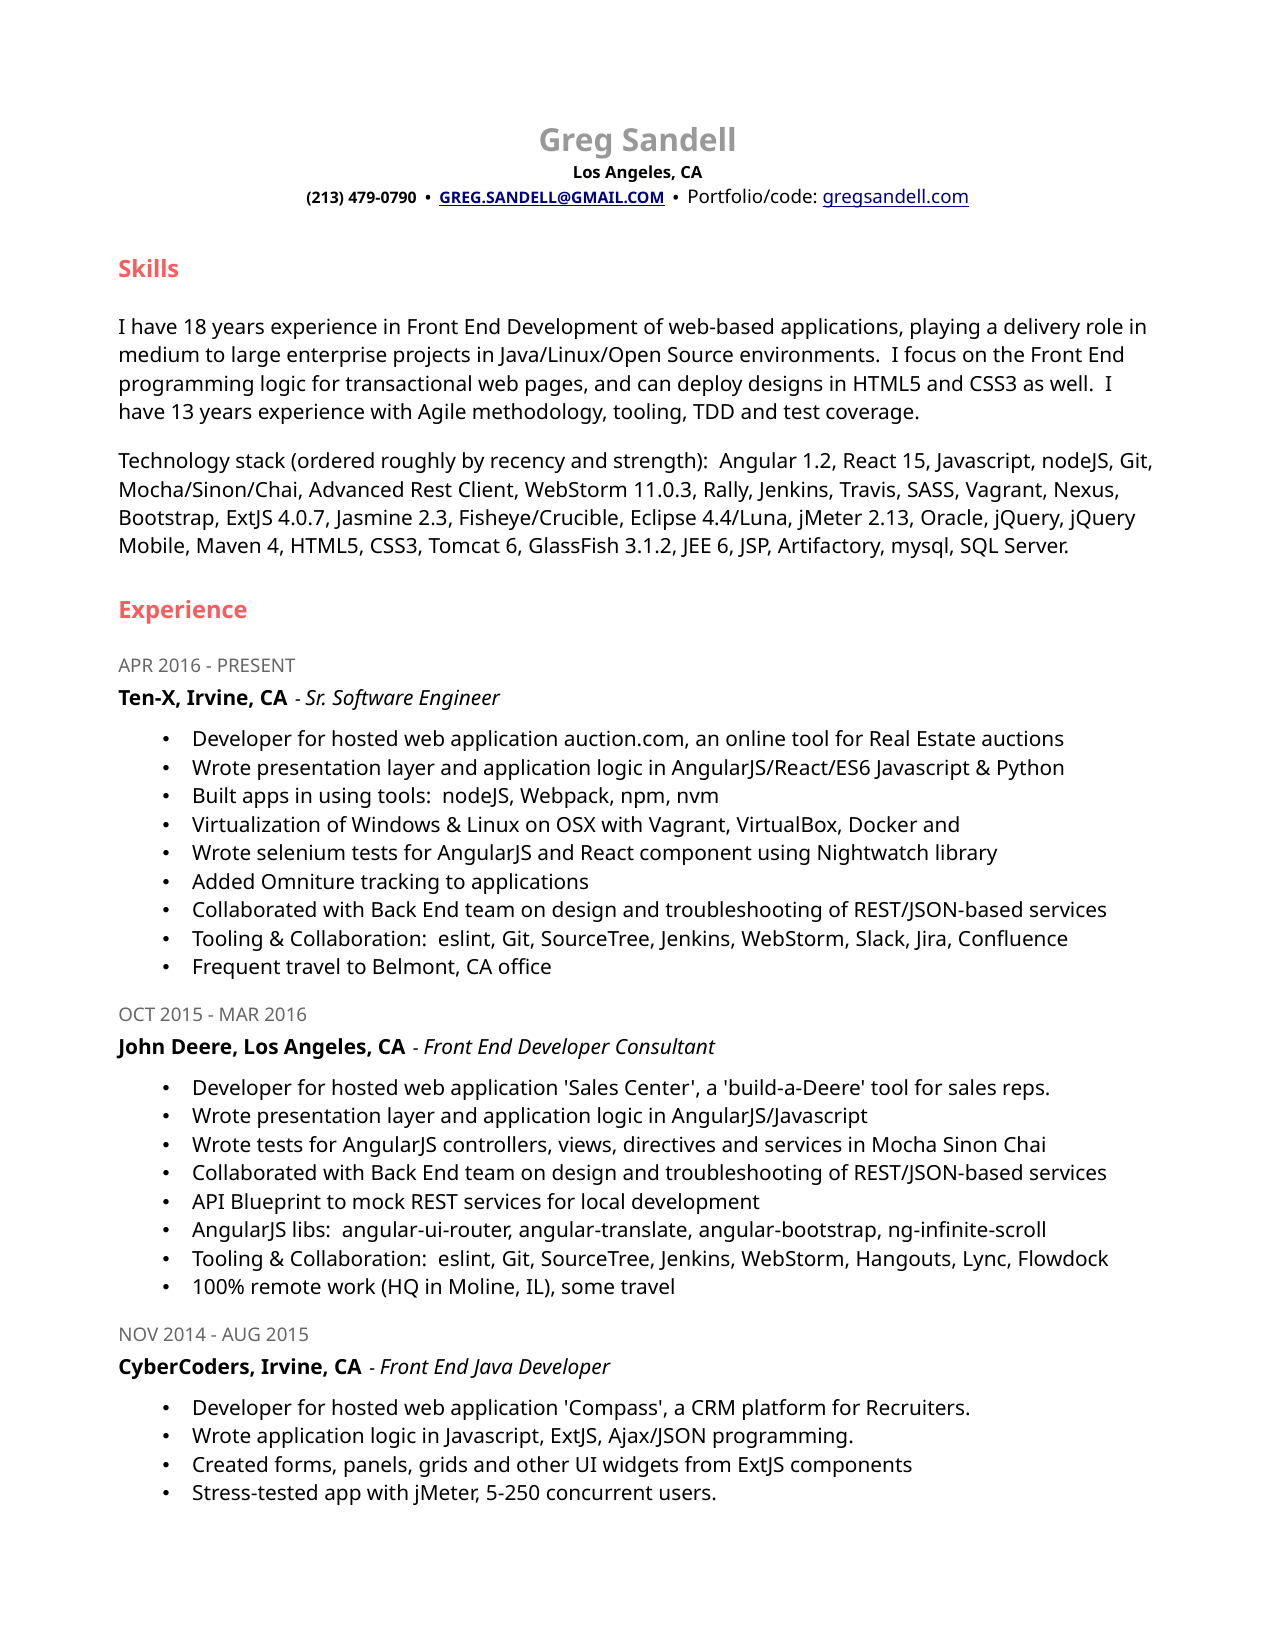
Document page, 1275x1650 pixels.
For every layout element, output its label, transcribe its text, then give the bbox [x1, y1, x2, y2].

text Los Angeles, CA [118, 161, 1157, 184]
subtitle OCT 2015 - MAR 2016 [118, 1001, 1157, 1027]
list Stress-tested app with jMeter, 5-250 concurrent users. [162, 1478, 1157, 1507]
list Wrote selenium tests for AngularJS and React component using Nightwatch library [162, 838, 1157, 867]
text Technology stack (ordered roughly by recency and strength): Angular 1.2, React 15, Javascript, nodeJS, Git, Mocha/Sinon/Chai, Advanced Rest Client, WebStorm 11.0.3, Rally, Jenkins, Travis, SASS, Vagrant, Nexus, Bootstrap, ExtJS 4.0.7, Jasmine 2.3, Fisheye/Crucible, Eclipse 4.4/Luna, jMeter 2.13, Oracle, jQuery, jQuery Mobile, Maven 4, HTML5, CSS3, Tomcat 6, GlassFish 3.1.2, JEE 6, JSP, Artifactory, mysql, SQL Server. [118, 446, 1157, 560]
list Tooling & Collaboration: eslint, Git, SourceTree, Jenkins, WebStorm, Hangouts, Lync, Flowdock [162, 1244, 1157, 1272]
list Tooling & Collaboration: eslint, Git, SourceTree, Jenkins, WebStorm, Slack, Jira, Confluence [162, 924, 1157, 952]
subtitle John Deere, Los Angeles, CA - Front End Developer Consultant [118, 1027, 1157, 1060]
list Wrote application logic in Javascript, ExtJS, Ajax/JSON programming. [162, 1422, 1157, 1450]
subtitle Skills [118, 252, 1157, 284]
subtitle Experience [118, 593, 1157, 626]
list Virtualization of Windows & Linux on OSX with Vagrant, VirtualBox, Docker and [162, 810, 1157, 838]
list Built apps in using tools: nodeJS, Webpack, npm, nvm [162, 781, 1157, 810]
list Wrote presentation layer and application logic in AngularJS/Javascript [162, 1102, 1157, 1130]
subtitle NOV 2014 - AUG 2015 [118, 1321, 1157, 1347]
list 100% remote work (HQ in Moline, IL), some travel [162, 1272, 1157, 1301]
list Developer for hosted web application auction.com, an online tool for Real Estate auctions [162, 724, 1157, 753]
list Developer for hosted web application 'Sales Center', a 'build-a-Deere' tool for sales reps. [162, 1073, 1157, 1102]
list Frequent travel to Belmont, CA office [162, 952, 1157, 981]
list Developer for hosted web application 'Compass', a CRM platform for Recruiters. [162, 1393, 1157, 1422]
subtitle Ten-X, Irvine, CA - Sr. Software Engineer [118, 678, 1157, 712]
list API Blueprint to mock REST services for local development [162, 1187, 1157, 1215]
list Created forms, panels, grids and other UI widgets from ExtJS components [162, 1450, 1157, 1478]
text I have 18 years experience in Front End Development of web-based applications, playing a delivery role in medium to large enterprise projects in Java/Linux/Open Source environments. I focus on the Front End programming logic for transactional web pages, and can deploy designs in HTML5 and CSS3 as well. I have 13 years experience with Agile methodology, tooling, TDD and test coverage. [118, 312, 1157, 426]
text Greg Sandell [118, 118, 1157, 161]
list Collaborated with Back End team on design and troubleshooting of REST/JSON-based services [162, 895, 1157, 924]
text (213) 479-0790 • GREG.SANDELL@GMAIL.COM • Portfolio/code: gregsandell.com [118, 184, 1157, 209]
list Wrote presentation layer and application logic in AngularJS/React/ES6 Javascript & Python [162, 753, 1157, 781]
list Added Omniture tracking to applications [162, 867, 1157, 895]
subtitle APR 2016 - PRESENT [118, 653, 1157, 678]
subtitle CyberCoders, Irvine, CA - Front End Java Developer [118, 1347, 1157, 1381]
list Collaborated with Back End team on design and troubleshooting of REST/JSON-based services [162, 1158, 1157, 1187]
list Wrote tests for AngularJS controllers, views, directives and services in Mocha Sinon Chai [162, 1130, 1157, 1158]
list AngularJS libs: angular-ui-router, angular-translate, angular-bootstrap, ng-infinite-scroll [162, 1215, 1157, 1244]
